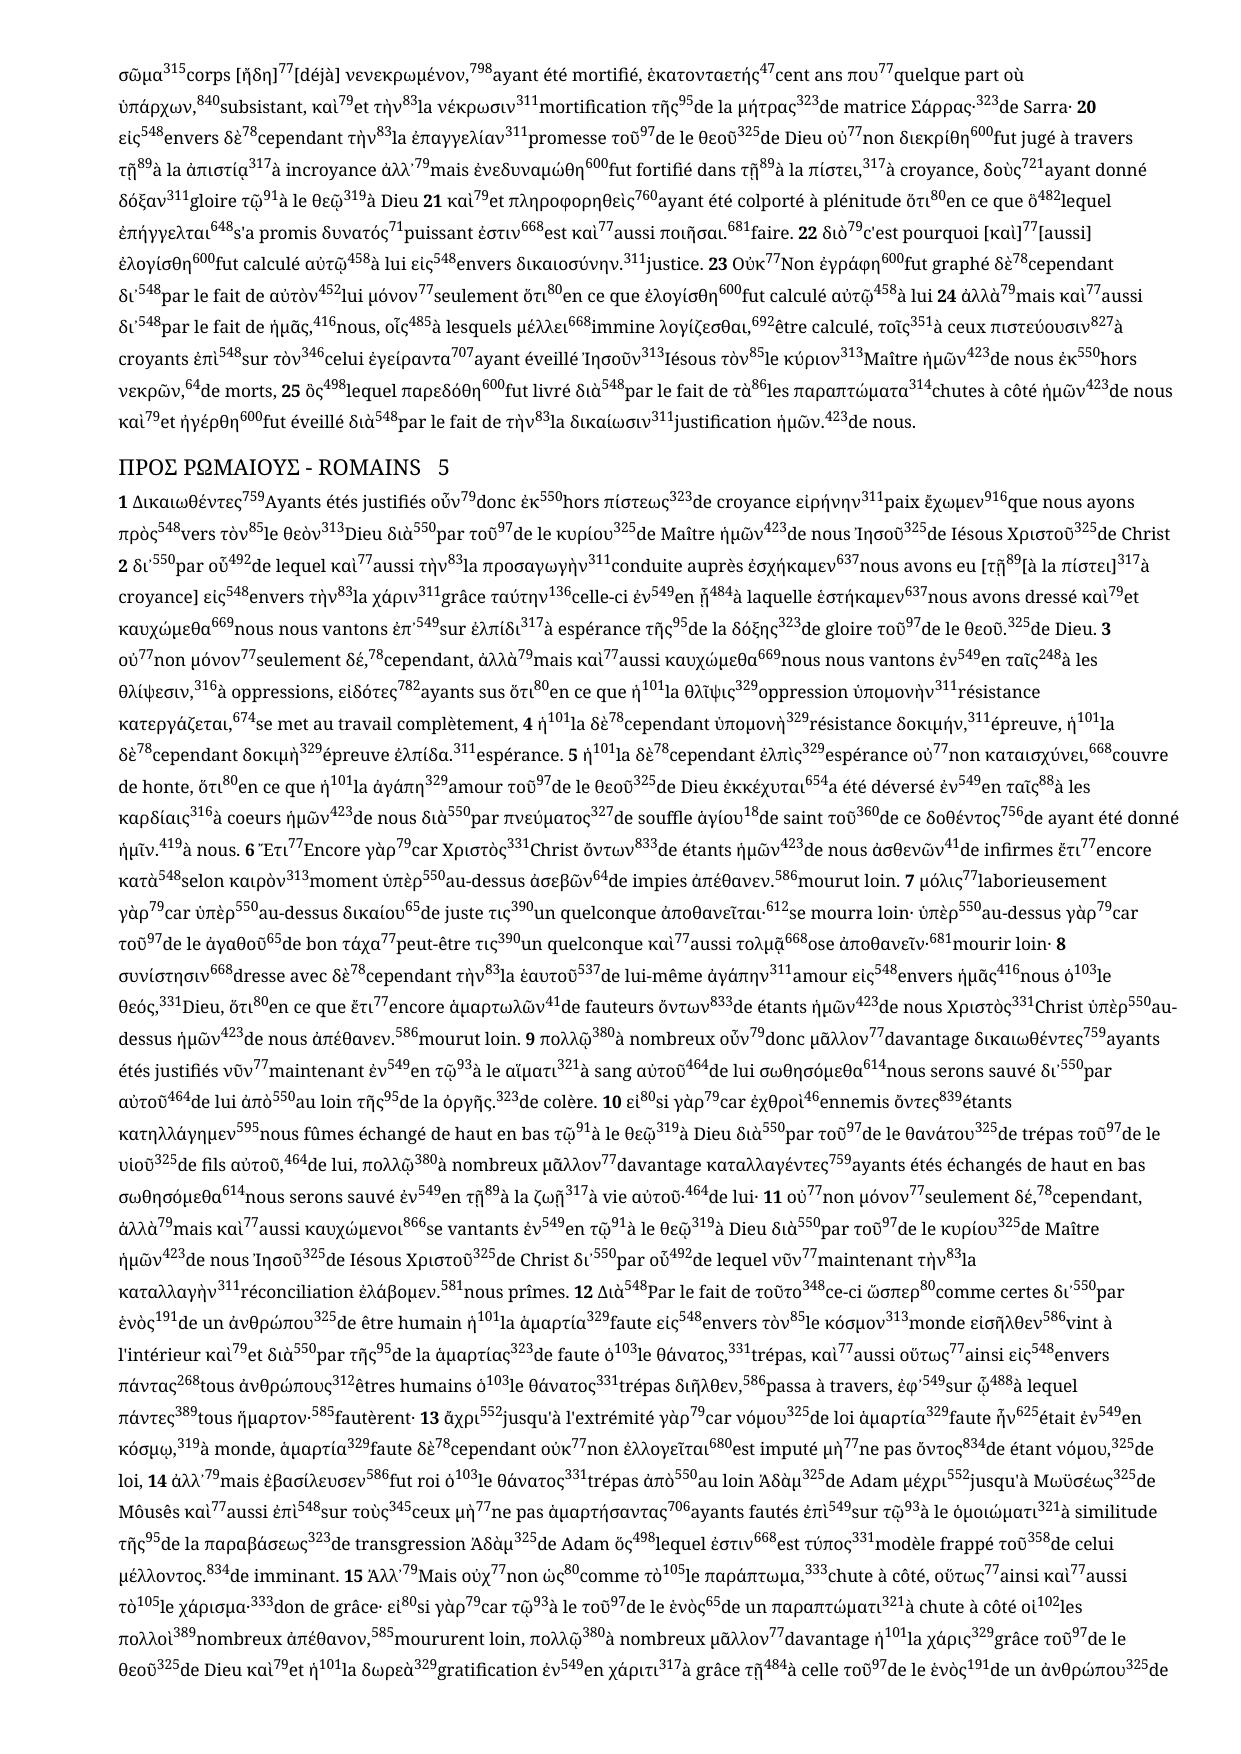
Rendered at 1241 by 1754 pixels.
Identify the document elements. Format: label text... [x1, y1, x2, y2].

text 1 Δικαιωθέντες759Ayants étés justifiés οὖν79donc ἐκ550hors πίστεως323de croyance εἰρήνην311paix ἔχωμεν916que nous ayons πρὸς548vers τὸν85le θεὸν313Dieu διὰ550par τοῦ97de le κυρίου325de Maître ἡμῶν423de nous Ἰησοῦ325de Iésous Χριστοῦ325de Christ 2 δι᾽550par οὗ492de lequel καὶ77aussi τὴν83la προσαγωγὴν311conduite auprès ἐσχήκαμεν637nous avons eu [τῇ89[à la πίστει]317à croyance] εἰς548envers τὴν83la χάριν311grâce ταύτην136celle-ci ἐν549en ᾗ484à laquelle ἑστήκαμεν637nous avons dressé καὶ79et καυχώμεθα669nous nous vantons ἐπ᾽549sur ἐλπίδι317à espérance τῆς95de la δόξης323de gloire τοῦ97de le θεοῦ.325de Dieu. 3 οὐ77non μόνον77seulement δέ,78cependant, ἀλλὰ79mais καὶ77aussi καυχώμεθα669nous nous vantons ἐν549en ταῖς248à les θλίψεσιν,316à oppressions, εἰδότες782ayants sus ὅτι80en ce que ἡ101la θλῖψις329oppression ὑπομονὴν311résistance κατεργάζεται,674se met au travail complètement, 4 ἡ101la δὲ78cependant ὑπομονὴ329résistance δοκιμήν,311épreuve, ἡ101la δὲ78cependant δοκιμὴ329épreuve ἐλπίδα.311espérance. 5 ἡ101la δὲ78cependant ἐλπὶς329espérance οὐ77non καταισχύνει,668couvre de honte, ὅτι80en ce que ἡ101la ἀγάπη329amour τοῦ97de le θεοῦ325de Dieu ἐκκέχυται654a été déversé ἐν549en ταῖς88à les καρδίαις316à coeurs ἡμῶν423de nous διὰ550par πνεύματος327de souffle ἁγίου18de saint τοῦ360de ce δοθέντος756de ayant été donné ἡμῖν.419à nous. 6 Ἔτι77Encore γὰρ79car Χριστὸς331Christ ὄντων833de étants ἡμῶν423de nous ἀσθενῶν41de infirmes ἔτι77encore κατὰ548selon καιρὸν313moment ὑπὲρ550au-dessus ἀσεβῶν64de impies ἀπέθανεν.586mourut loin. 7 μόλις77laborieusement γὰρ79car ὑπὲρ550au-dessus δικαίου65de juste τις390un quelconque ἀποθανεῖται·612se mourra loin· ὑπὲρ550au-dessus γὰρ79car τοῦ97de le ἀγαθοῦ65de bon τάχα77peut-être τις390un quelconque καὶ77aussi τολμᾷ668ose ἀποθανεῖν·681mourir loin· 8 συνίστησιν668dresse avec δὲ78cependant τὴν83la ἑαυτοῦ537de lui-même ἀγάπην311amour εἰς548envers ἡμᾶς416nous ὁ103le θεός,331Dieu, ὅτι80en ce que ἔτι77encore ἁμαρτωλῶν41de fauteurs ὄντων833de étants ἡμῶν423de nous Χριστὸς331Christ ὑπὲρ550au-dessus ἡμῶν423de nous ἀπέθανεν.586mourut loin. 9 πολλῷ380à nombreux οὖν79donc μᾶλλον77davantage δικαιωθέντες759ayants étés justifiés νῦν77maintenant ἐν549en τῷ93à le αἵματι321à sang αὐτοῦ464de lui σωθησόμεθα614nous serons sauvé δι᾽550par αὐτοῦ464de lui ἀπὸ550au loin τῆς95de la ὀργῆς.323de colère. 10 εἰ80si γὰρ79car ἐχθροὶ46ennemis ὄντες839étants κατηλλάγημεν595nous fûmes échangé de haut en bas τῷ91à le θεῷ319à Dieu διὰ550par τοῦ97de le θανάτου325de trépas τοῦ97de le υἱοῦ325de fils αὐτοῦ,464de lui, πολλῷ380à nombreux μᾶλλον77davantage καταλλαγέντες759ayants étés échangés de haut en bas σωθησόμεθα614nous serons sauvé ἐν549en τῇ89à la ζωῇ317à vie αὐτοῦ·464de lui· 11 οὐ77non μόνον77seulement δέ,78cependant, ἀλλὰ79mais καὶ77aussi καυχώμενοι866se vantants ἐν549en τῷ91à le θεῷ319à Dieu διὰ550par τοῦ97de le κυρίου325de Maître ἡμῶν423de nous Ἰησοῦ325de Iésous Χριστοῦ325de Christ δι᾽550par οὗ492de lequel νῦν77maintenant τὴν83la καταλλαγὴν311réconciliation ἐλάβομεν.581nous prîmes. 12 Διὰ548Par le fait de τοῦτο348ce-ci ὥσπερ80comme certes δι᾽550par ἑνὸς191de un ἀνθρώπου325de être humain ἡ101la ἁμαρτία329faute εἰς548envers τὸν85le κόσμον313monde εἰσῆλθεν586vint à l'intérieur καὶ79et διὰ550par τῆς95de la ἁμαρτίας323de faute ὁ103le θάνατος,331trépas, καὶ77aussi οὕτως77ainsi εἰς548envers πάντας268tous ἀνθρώπους312êtres humains ὁ103le θάνατος331trépas διῆλθεν,586passa à travers, ἐφ᾽549sur ᾧ488à lequel πάντες389tous ἥμαρτον·585fautèrent· 13 ἄχρι552jusqu'à l'extrémité γὰρ79car νόμου325de loi ἁμαρτία329faute ἦν625était ἐν549en κόσμῳ,319à monde, ἁμαρτία329faute δὲ78cependant οὐκ77non ἐλλογεῖται680est imputé μὴ77ne pas ὄντος834de étant νόμου,325de loi, 14 ἀλλ᾽79mais ἐβασίλευσεν586fut roi ὁ103le θάνατος331trépas ἀπὸ550au loin Ἀδὰμ325de Adam μέχρι552jusqu'à Μωϋσέως325de Môusês καὶ77aussi ἐπὶ548sur τοὺς345ceux μὴ77ne pas ἁμαρτήσαντας706ayants fautés ἐπὶ549sur τῷ93à le ὁμοιώματι321à similitude τῆς95de la παραβάσεως323de transgression Ἀδὰμ325de Adam ὅς498lequel ἐστιν668est τύπος331modèle frappé τοῦ358de celui μέλλοντος.834de imminant. 15 Ἀλλ᾽79Mais οὐχ77non ὡς80comme τὸ105le παράπτωμα,333chute à côté, οὕτως77ainsi καὶ77aussi τὸ105le χάρισμα·333don de grâce· εἰ80si γὰρ79car τῷ93à le τοῦ97de le ἑνὸς65de un παραπτώματι321à chute à côté οἱ102les πολλοὶ389nombreux ἀπέθανον,585moururent loin, πολλῷ380à nombreux μᾶλλον77davantage ἡ101la χάρις329grâce τοῦ97de le θεοῦ325de Dieu καὶ79et ἡ101la δωρεὰ329gratification ἐν549en χάριτι317à grâce τῇ484à celle τοῦ97de le ἑνὸς191de un ἀνθρώπου325de être humain Ἰησοῦ325de Iésous Χριστοῦ325de Christ εἰς548envers τοὺς84les πολλοὺς372nombreux ἐπερίσσευσεν.586surabonda. 16 καὶ79et οὐχ77non ὡς80comme δι᾽550par ἑνὸς65de un ἁμαρτήσαντος716de ayant fauté τὸ105le δώρημα·333don gratuit· τὸ105le μὲν79certes γὰρ79car κρίμα333objet de jugement ἐξ550hors ἑνὸς65de un εἰς548envers κατάκριμα,315objet de condamnation, τὸ105le δὲ78cependant χάρισμα333don de grâce ἐκ550hors πολλῶν282de nombreux παραπτωμάτων326de chutes à côté εἰς548envers δικαίωμα.315acte de justification. 17 εἰ80si γὰρ79car τῷ93à le τοῦ97de le ἑνὸς65de un παραπτώματι321à chute à côté ὁ103le θάνατος331trépas ἐβασίλευσεν586fut roi διὰ550par τοῦ97de le ἑνός,65de un, πολλῷ380à nombreux μᾶλλον77davantage οἱ363ceux τὴν83la περισσείαν311surabondance τῆς95de la χάριτος323de grâce καὶ79et τῆς95de la δωρεᾶς323de gratification τῆς95de la δικαιοσύνης323de justice λαμβάνοντες839prenants ἐν549en ζωῇ317à vie βασιλεύσουσιν605seront rois διὰ550par τοῦ97de le ἑνὸς65de un Ἰησοῦ325de Iésous Χριστοῦ.325de Christ. 18 Ἄρα77Par conséquent οὖν79donc ὡς80comme δι᾽550par ἑνὸς193de un παραπτώματος327de chute à côté εἰς548envers πάντας268tous ἀνθρώπους312êtres humains εἰς548envers κατάκριμα,315objet de condamnation, οὕτως77ainsi καὶ77aussi δι᾽550par ἑνὸς193de un δικαιώματος327de acte de justification εἰς548envers πάντας268tous ἀνθρώπους312êtres humains εἰς548envers δικαίωσιν311justification ζωῆς·323de vie· 19 ὥσπερ80comme certes γὰρ79car διὰ550par τῆς95de la παρακοῆς323de écoute à côté τοῦ97de le ἑνὸς191de un ἀνθρώπου325de être humain ἁμαρτωλοὶ46fauteurs κατεστάθησαν599furent constitué οἱ102les πολλοί,389nombreux, οὕτως77ainsi καὶ77aussi διὰ550par τῆς95de la ὑπακοῆς323de écoute soumise τοῦ97de le ἑνὸς65de un δίκαιοι46justes κατασταθήσονται618seront constitué οἱ102les πολλοί.389nombreux. 20 νόμος331loi δὲ78cependant παρεισῆλθεν,586entra à côté, ἵνα80afin que πλεονάσῃ899que fasse plus nombreux τὸ105le παράπτωμα·333chute à côté· οὗ77où δὲ78cependant ἐπλεόνασεν586fit plus nombreux ἡ101la ἁμαρτία,329faute, ὑπερεπερίσσευσεν586surabonda au-dessus ἡ101la χάρις,329grâce, 21 ἵνα80afin que ὥσπερ80comme certes ἐβασίλευσεν586fut roi ἡ101la ἁμαρτία329faute ἐν549en τῷ91à le θανάτῳ,319à trépas, οὕτως77ainsi καὶ77aussi ἡ101la χάρις329grâce βασιλεύσῃ899que soit roi διὰ550par δικαιοσύνης323de justice εἰς548envers ζωὴν311vie αἰώνιον2éternelle διὰ550par Ἰησοῦ325de Iésous Χριστοῦ325de Christ τοῦ97de le κυρίου325de Maître ἡμῶν.423de nous. [118, 487, 1181, 1682]
text 1 Τί399Quel οὖν79donc ἐροῦμεν601nous dirons εὑρηκέναι686avoir trouvé Ἀβραὰμ313Abraam τὸν85le προπάτορα313père antérieur ἡμῶν423de nous κατὰ548selon σάρκα;311chair; 2 εἰ80si γὰρ79car Ἀβραὰμ331Abraam ἐξ550hors ἔργων326de travaux ἐδικαιώθη,600fut justifié, ἔχει668a καύχημα,315vantardise, ἀλλ᾽79mais οὐ77non πρὸς548vers θεόν.313Dieu. 3 τί399quel γὰρ79car ἡ101la γραφὴ329graphe λέγει;668dit; ἐπίστευσεν586crut δὲ78cependant Ἀβραὰμ331Abraam τῷ91à le θεῷ319à Dieu καὶ79et ἐλογίσθη600fut calculé αὐτῷ458à lui εἰς548envers δικαιοσύνην.311justice. 4 τῷ352à celui δὲ78cependant ἐργαζομένῳ855à se mettant au travail ὁ103le μισθὸς331salaire οὐ77non λογίζεται680est calculé κατὰ548selon χάριν311grâce ἀλλὰ79mais κατὰ548selon ὀφείλημα,315débitation, 5 τῷ352à celui δὲ78cependant μὴ79ne pas ἐργαζομένῳ855à se mettant au travail πιστεύοντι828à croyant δὲ78cependant ἐπὶ548sur τὸν346celui δικαιοῦντα822justifiant τὸν85le ἀσεβῆ53impie λογίζεται680est calculé ἡ101la πίστις329croyance αὐτοῦ464de lui εἰς548envers δικαιοσύνην·311justice· 6 καθάπερ77tout comme καὶ77aussi Δαυὶδ331Dauid λέγει668dit τὸν85le μακαρισμὸν313état bienheureux τοῦ97de le ἀνθρώπου325de être humain ᾧ486à lequel ὁ103le θεὸς331Dieu λογίζεται674se calcule δικαιοσύνην311justice χωρὶς552séparément ἔργων·326de travaux· 7 μακάριοι46bienheureux ὧν491de lesquels ἀφέθησαν599furent abandonné αἱ260les ἀνομίαι328illégalités καὶ79et ὧν491de lesquels ἐπεκαλύφθησαν599furent recouvert αἱ260les ἁμαρτίαι·328fautes· 8 μακάριος47bienheureux ἀνὴρ331homme οὗ492de lequel οὐ77non μὴ77ne pas λογίσηται905que se calcule κύριος331Maître ἁμαρτίαν.311faute. 9 Ὁ103Le μακαρισμὸς331état bienheureux οὖν79donc οὗτος156celui-ci ἐπὶ548sur τὴν83la περιτομὴν311circoncision ἢ79ou καὶ77aussi ἐπὶ548sur τὴν83la ἀκροβυστίαν;311prépuce; λέγομεν663nous disons γάρ·79car· ἐλογίσθη600fut calculé τῷ91à le Ἀβραὰμ319à Abraam ἡ101la πίστις329croyance εἰς548envers δικαιοσύνην.311justice. 10 πῶς77comment? οὖν79donc ἐλογίσθη;600fut calculé; ἐν549en περιτομῇ317à circoncision ὄντι828à étant ἢ79ou ἐν549en ἀκροβυστίᾳ;317à prépuce; οὐκ77non ἐν549en περιτομῇ317à circoncision ἀλλ᾽79mais ἐν549en ἀκροβυστίᾳ·317à prépuce· 11 καὶ79et σημεῖον315signe ἔλαβεν586prit περιτομῆς323de circoncision σφραγῖδα311sceau τῆς95de la δικαιοσύνης323de justice τῆς95de la πίστεως323de croyance τῆς356de celle ἐν549en τῇ89à la ἀκροβυστίᾳ,317à prépuce, εἰς548envers τὸ348ce εἶναι689être αὐτὸν452lui πατέρα313père πάντων383de tous τῶν357de ceux πιστευόντων833de croyants δι᾽550par ἀκροβυστίας,323de prépuce, εἰς548envers τὸ348ce λογισθῆναι683être calculé [καὶ]79[et] αὐτοῖς457à eux [τὴν]83[la] δικαιοσύνην,311justice, 12 καὶ79et πατέρα313père περιτομῆς323de circoncision τοῖς351à ceux οὐκ77non ἐκ550hors περιτομῆς323de circoncision μόνον77seulement ἀλλὰ79mais καὶ77aussi τοῖς351à ceux στοιχοῦσιν827à avançants en ligne τοῖς92à les ἴχνεσιν320à traces τῆς95de la ἐν549en ἀκροβυστίᾳ317à prépuce πίστεως323de croyance τοῦ97de le πατρὸς325de père ἡμῶν423de nous Ἀβραάμ.325de Abraam. 13 Οὐ77Non γὰρ79car διὰ550par νόμου325de loi ἡ101la ἐπαγγελία329promesse τῷ91à le Ἀβραὰμ319à Abraam ἢ79ou τῷ93à le σπέρματι321à semence αὐτοῦ,464de lui, τὸ366ce κληρονόμον313héritier αὐτὸν452lui εἶναι689être κόσμου,325de monde, ἀλλὰ79mais διὰ550par δικαιοσύνης323de justice πίστεως.323de croyance. 14 εἰ80si γὰρ79car οἱ363ceux ἐκ550hors νόμου325de loi κληρονόμοι,330héritiers, κεκένωται654a été vidé ἡ101la πίστις329croyance καὶ79et κατήργηται654a été rendu complètement sans travail ἡ101la ἐπαγγελία·329promesse· 15 ὁ103le γὰρ79car νόμος331loi ὀργὴν311colère κατεργάζεται·674se met au travail complètement· οὗ77où δὲ78cependant οὐκ77non ἔστιν668est νόμος331loi οὐδὲ77non cependant παράβασις.329transgression. 16 Διὰ548Par le fait de τοῦτο348ce-ci ἐκ550hors πίστεως,323de croyance, ἵνα80afin que κατὰ548selon χάριν,311grâce, εἰς548envers τὸ348ce εἶναι689être βεβαίαν30ferme τὴν83la ἐπαγγελίαν311promesse παντὶ277à tout τῷ93à le σπέρματι,321à semence, οὐ77non τῷ354à ce ἐκ550hors τοῦ97de le νόμου325de loi μόνον77seulement ἀλλὰ79mais καὶ77aussi τῷ354à ce ἐκ550hors πίστεως323de croyance Ἀβραάμ,325de Abraam, ὅς498lequel ἐστιν668est πατὴρ331père πάντων383de tous ἡμῶν,423de nous, 17 καθὼς77de haut en bas comme γέγραπται654a été graphé ὅτι80en ce que πατέρα313père πολλῶν282de nombreux ἐθνῶν326de ethnies τέθεικά638j'ai posé σε,437toi, κατέναντι552en contre face οὗ492de lequel ἐπίστευσεν586crut θεοῦ325de Dieu τοῦ358de celui ζῳοποιοῦντος834de faisant être vivant τοὺς84les νεκροὺς52morts καὶ79et καλοῦντος834de appelant τὰ347ces μὴ77ne pas ὄντα823étants ὡς80comme ὄντα.823étants. 18 Ὃς498Lequel παρ᾽548à côté ἐλπίδα311espérance ἐπ᾽549sur ἐλπίδι317à espérance ἐπίστευσεν586crut εἰς548envers τὸ348ce γενέσθαι682se devenir αὐτὸν452lui πατέρα313père πολλῶν282de nombreux ἐθνῶν326de ethnies κατὰ548selon τὸ348ce εἰρημένον·798ayant été dit· οὕτως77ainsi ἔσται612se sera τὸ105le σπέρμα333semence σου,442de toi, 19 καὶ79et μὴ77ne pas ἀσθενήσας721ayant été infirme τῇ89à la πίστει317à croyance κατενόησεν586intelligea complètement τὸ87le ἑαυτοῦ537de lui-même σῶμα315corps [ἤδη]77[déjà] νενεκρωμένον,798ayant été mortifié, ἑκατονταετής47cent ans που77quelque part où ὑπάρχων,840subsistant, καὶ79et τὴν83la νέκρωσιν311mortification τῆς95de la μήτρας323de matrice Σάρρας·323de Sarra· 20 εἰς548envers δὲ78cependant τὴν83la ἐπαγγελίαν311promesse τοῦ97de le θεοῦ325de Dieu οὐ77non διεκρίθη600fut jugé à travers τῇ89à la ἀπιστίᾳ317à incroyance ἀλλ᾽79mais ἐνεδυναμώθη600fut fortifié dans τῇ89à la πίστει,317à croyance, δοὺς721ayant donné δόξαν311gloire τῷ91à le θεῷ319à Dieu 21 καὶ79et πληροφορηθεὶς760ayant été colporté à plénitude ὅτι80en ce que ὃ482lequel ἐπήγγελται648s'a promis δυνατός71puissant ἐστιν668est καὶ77aussi ποιῆσαι.681faire. 22 διὸ79c'est pourquoi [καὶ]77[aussi] ἐλογίσθη600fut calculé αὐτῷ458à lui εἰς548envers δικαιοσύνην.311justice. 23 Οὐκ77Non ἐγράφη600fut graphé δὲ78cependant δι᾽548par le fait de αὐτὸν452lui μόνον77seulement ὅτι80en ce que ἐλογίσθη600fut calculé αὐτῷ458à lui 24 ἀλλὰ79mais καὶ77aussi δι᾽548par le fait de ἡμᾶς,416nous, οἷς485à lesquels μέλλει668immine λογίζεσθαι,692être calculé, τοῖς351à ceux πιστεύουσιν827à croyants ἐπὶ548sur τὸν346celui ἐγείραντα707ayant éveillé Ἰησοῦν313Iésous τὸν85le κύριον313Maître ἡμῶν423de nous ἐκ550hors νεκρῶν,64de morts, 25 ὃς498lequel παρεδόθη600fut livré διὰ548par le fait de τὰ86les παραπτώματα314chutes à côté ἡμῶν423de nous καὶ79et ἠγέρθη600fut éveillé διὰ548par le fait de τὴν83la δικαίωσιν311justification ἡμῶν.423de nous. [118, 59, 1181, 434]
text ΠΡΟΣ ΡΩΜΑΙΟΥΣ - ROMAINS 5 [118, 452, 1181, 482]
